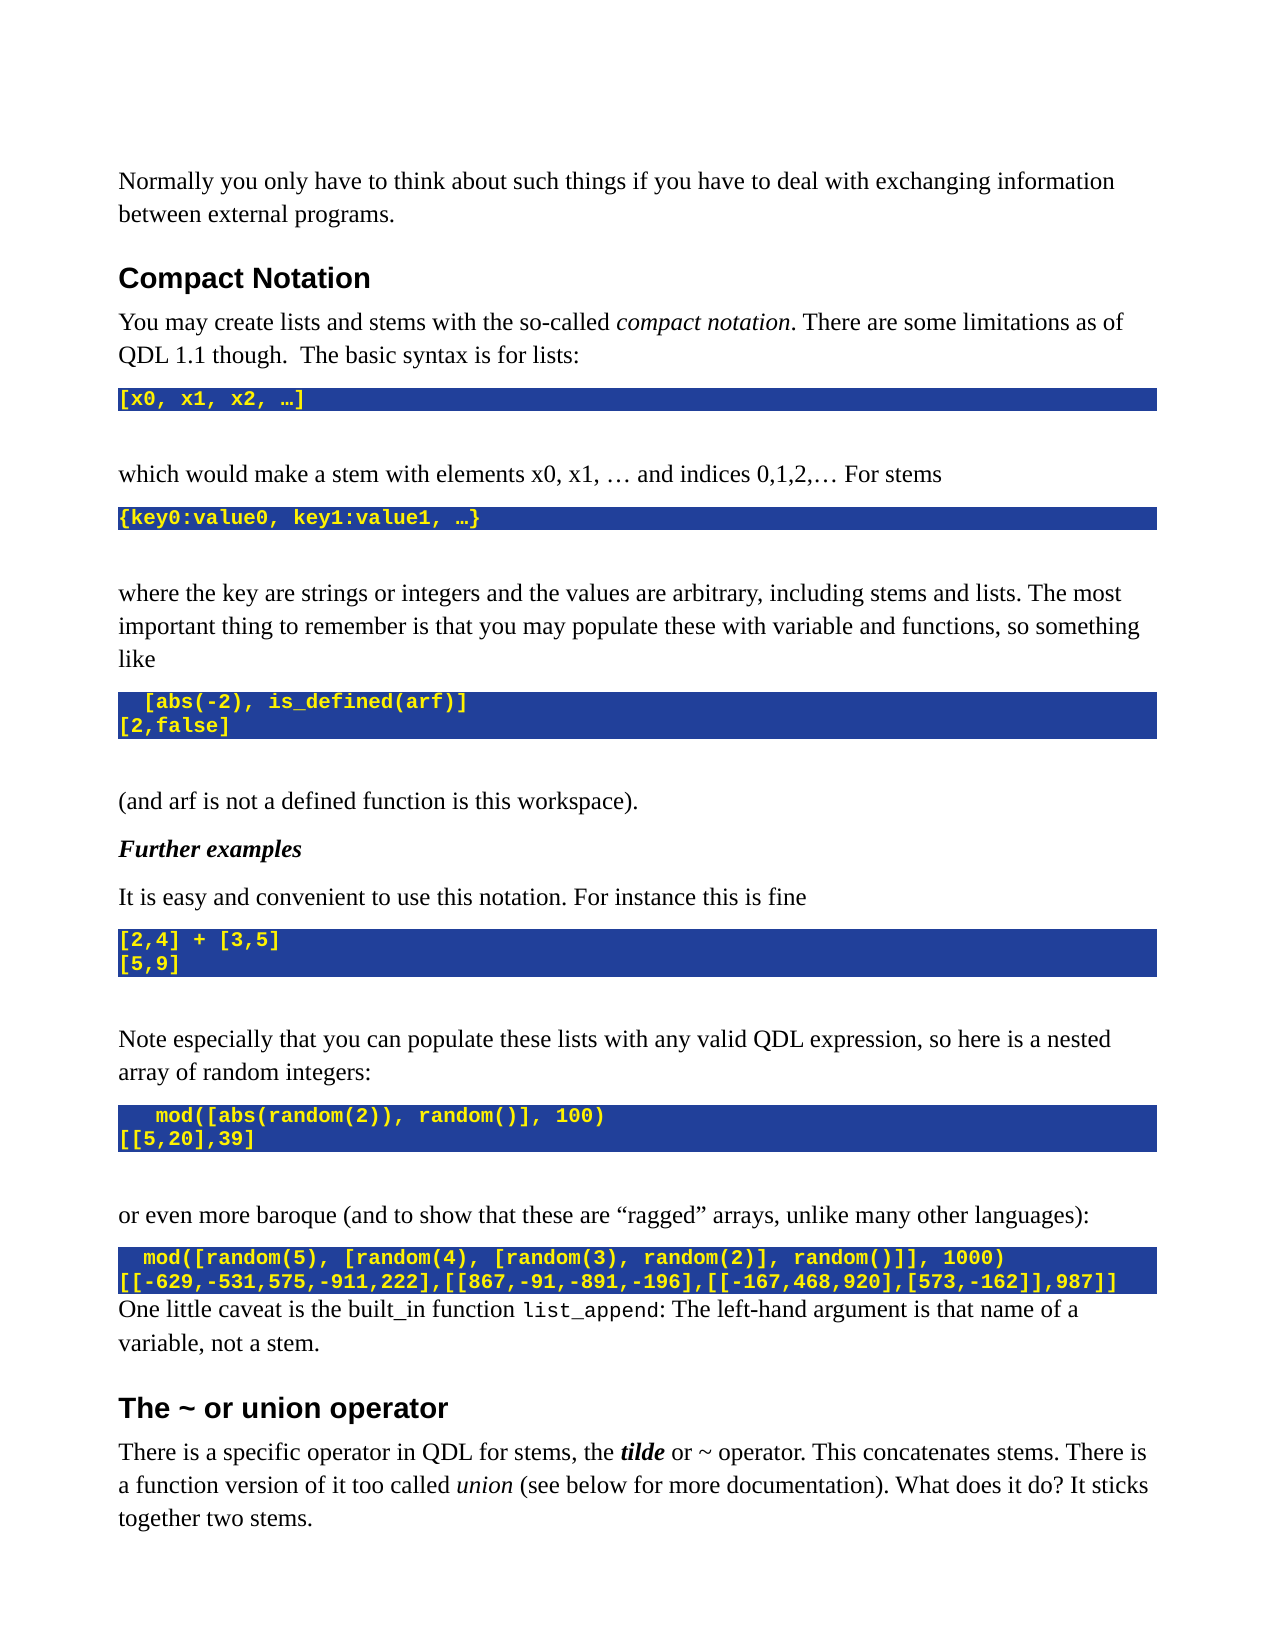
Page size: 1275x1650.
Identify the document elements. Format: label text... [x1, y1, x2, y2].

text One little caveat is the built_in function list_append: The left-hand argument is that name of a variable, not a stem. [118, 1294, 1157, 1357]
text It is easy and convenient to use this notation. For instance this is fine [118, 882, 1157, 910]
text where the key are strings or integers and the values are arbitrary, including stems and lists. The most important thing to remember is that you may populate these with variable and functions, so something like [118, 578, 1157, 673]
text Note especially that you can populate these lists with any valid QDL expression, so here is a nested array of random integers: [118, 1024, 1157, 1086]
text Normally you only have to think about such things if you have to deal with exchanging information between external programs. [118, 166, 1157, 227]
text which would make a stem with elements x0, x1, … and indices 0,1,2,… For stems [118, 459, 1157, 488]
text [2,false] [118, 715, 1157, 739]
text [2,4] + [3,5] [118, 929, 1157, 953]
text You may create lists and stems with the so-called compact notation. There are some limitations as of QDL 1.1 though. The basic syntax is for lists: [118, 307, 1157, 369]
text {key0:value0, key1:value1, …} [118, 507, 1157, 530]
subtitle The ~ or union operator [118, 1391, 1157, 1424]
text (and arf is not a defined function is this workspace). [118, 786, 1157, 815]
text There is a specific operator in QDL for stems, the tilde or ~ operator. This concatenates stems. There is a function version of it too called union (see below for more documentation). What does it do? It sticks together two stems. [118, 1437, 1157, 1532]
text mod([random(5), [random(4), [random(3), random(2)], random()]], 1000) [118, 1247, 1157, 1271]
text [[-629,-531,575,-911,222],[[867,-91,-891,-196],[[-167,468,920],[573,-162]],987]] [118, 1271, 1157, 1294]
text [abs(-2), is_defined(arf)] [118, 692, 1157, 715]
text Further examples [118, 834, 1157, 863]
subtitle Compact Notation [118, 261, 1157, 295]
text [5,9] [118, 953, 1157, 977]
text [[5,20],39] [118, 1128, 1157, 1152]
text mod([abs(random(2)), random()], 100) [118, 1105, 1157, 1128]
text [x0, x1, x2, …] [118, 388, 1157, 411]
text or even more baroque (and to show that these are “ragged” arrays, unlike many other languages): [118, 1200, 1157, 1228]
